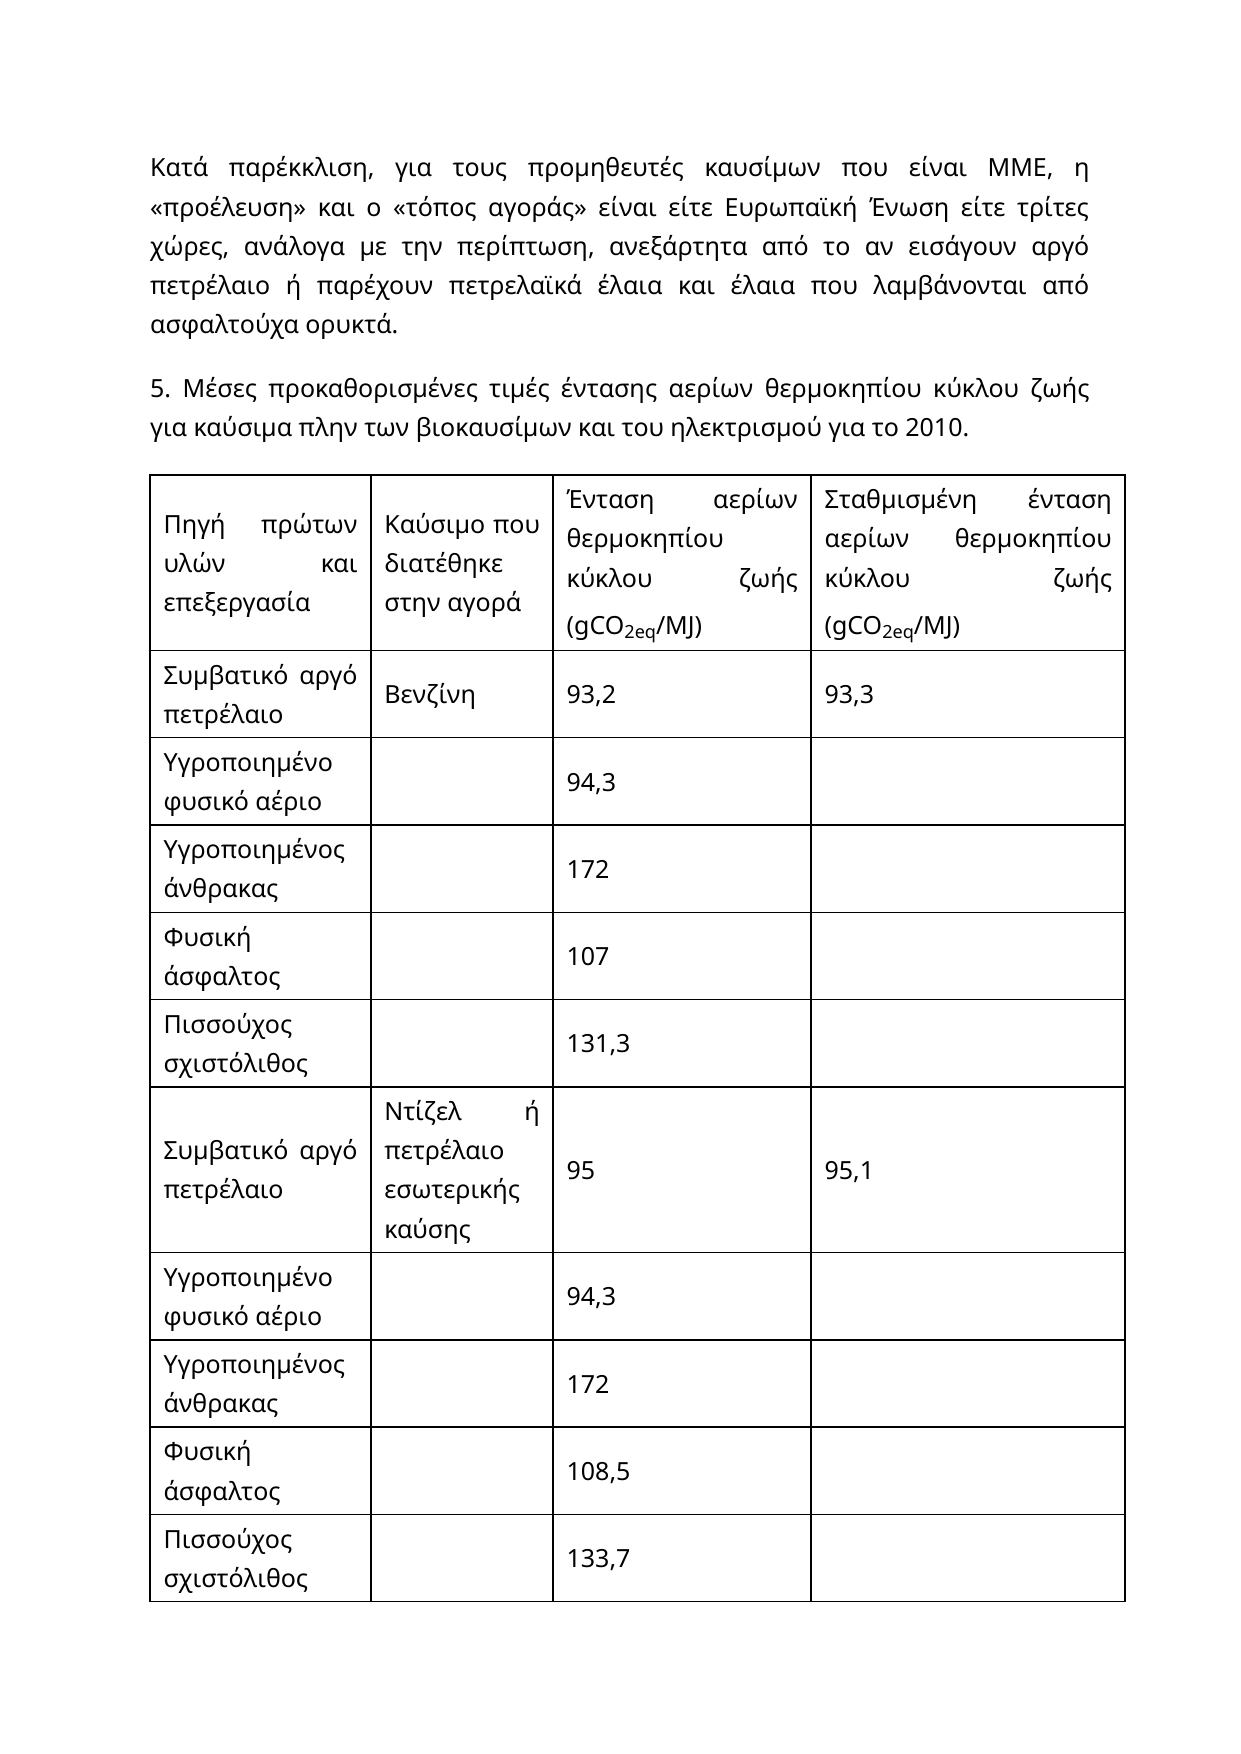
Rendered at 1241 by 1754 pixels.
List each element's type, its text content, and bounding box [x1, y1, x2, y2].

table_cell [812, 1515, 1124, 1601]
table_header Ένταση αερίων θερμοκηπίου κύκλου ζωής (gCO2eq/MJ) [554, 476, 810, 649]
table_cell 93,2 [554, 651, 810, 737]
table_header Καύσιμο που διατέθηκε στην αγορά [372, 476, 552, 649]
table_cell 94,3 [554, 1253, 810, 1339]
table_cell [812, 1253, 1124, 1339]
table_cell Πισσούχος σχιστόλιθος [151, 1515, 370, 1601]
table_cell Φυσική άσφαλτος [151, 913, 370, 999]
table_cell [812, 1428, 1124, 1513]
table_header Πηγή πρώτων υλών και επεξεργασία [151, 476, 370, 649]
table_cell [812, 1000, 1124, 1086]
table_cell [372, 1341, 552, 1426]
table_cell 94,3 [554, 738, 810, 824]
table_cell 95 [554, 1088, 810, 1252]
table_cell [372, 1000, 552, 1086]
text 5. Μέσες προκαθορισμένες τιμές έντασης αερίων θερμοκηπίου κύκλου ζωής για καύσιμα πλην των βιοκαυσίμων και του ηλεκτρισμού για το 2010. [150, 371, 1090, 444]
text Κατά παρέκκλιση, για τους προμηθευτές καυσίμων που είναι ΜΜΕ, η «προέλευση» και ο «τόπος αγοράς» είναι είτε Ευρωπαϊκή Ένωση είτε τρίτες χώρες, ανάλογα με την περίπτωση, ανεξάρτητα από το αν εισάγουν αργό πετρέλαιο ή παρέχουν πετρελαϊκά έλαια και έλαια που λαμβάνονται από ασφαλτούχα ορυκτά. [150, 150, 1090, 341]
table_cell Υγροποιημένος άνθρακας [151, 826, 370, 911]
table_cell [372, 1515, 552, 1601]
table_cell 131,3 [554, 1000, 810, 1086]
table_cell Φυσική άσφαλτος [151, 1428, 370, 1513]
table_header Σταθμισμένη ένταση αερίων θερμοκηπίου κύκλου ζωής (gCO2eq/MJ) [812, 476, 1124, 649]
table_cell [372, 826, 552, 911]
table_cell Συμβατικό αργό πετρέλαιο [151, 651, 370, 737]
table_cell Υγροποιημένο φυσικό αέριο [151, 738, 370, 824]
table_cell Υγροποιημένο φυσικό αέριο [151, 1253, 370, 1339]
table_cell 172 [554, 826, 810, 911]
table_cell 107 [554, 913, 810, 999]
table_cell [812, 1341, 1124, 1426]
table_cell Συμβατικό αργό πετρέλαιο [151, 1088, 370, 1252]
table_cell 172 [554, 1341, 810, 1426]
table_cell [812, 738, 1124, 824]
table_cell Υγροποιημένος άνθρακας [151, 1341, 370, 1426]
table_cell Βενζίνη [372, 651, 552, 737]
table_cell 93,3 [812, 651, 1124, 737]
table_cell [372, 1253, 552, 1339]
table_cell 108,5 [554, 1428, 810, 1513]
table_cell [372, 1428, 552, 1513]
table_cell Ντίζελ ή πετρέλαιο εσωτερικής καύσης [372, 1088, 552, 1252]
table_cell [372, 913, 552, 999]
table_cell Πισσούχος σχιστόλιθος [151, 1000, 370, 1086]
table_cell [812, 826, 1124, 911]
table_cell 133,7 [554, 1515, 810, 1601]
table_cell 95,1 [812, 1088, 1124, 1252]
table_cell [372, 738, 552, 824]
table_cell [812, 913, 1124, 999]
